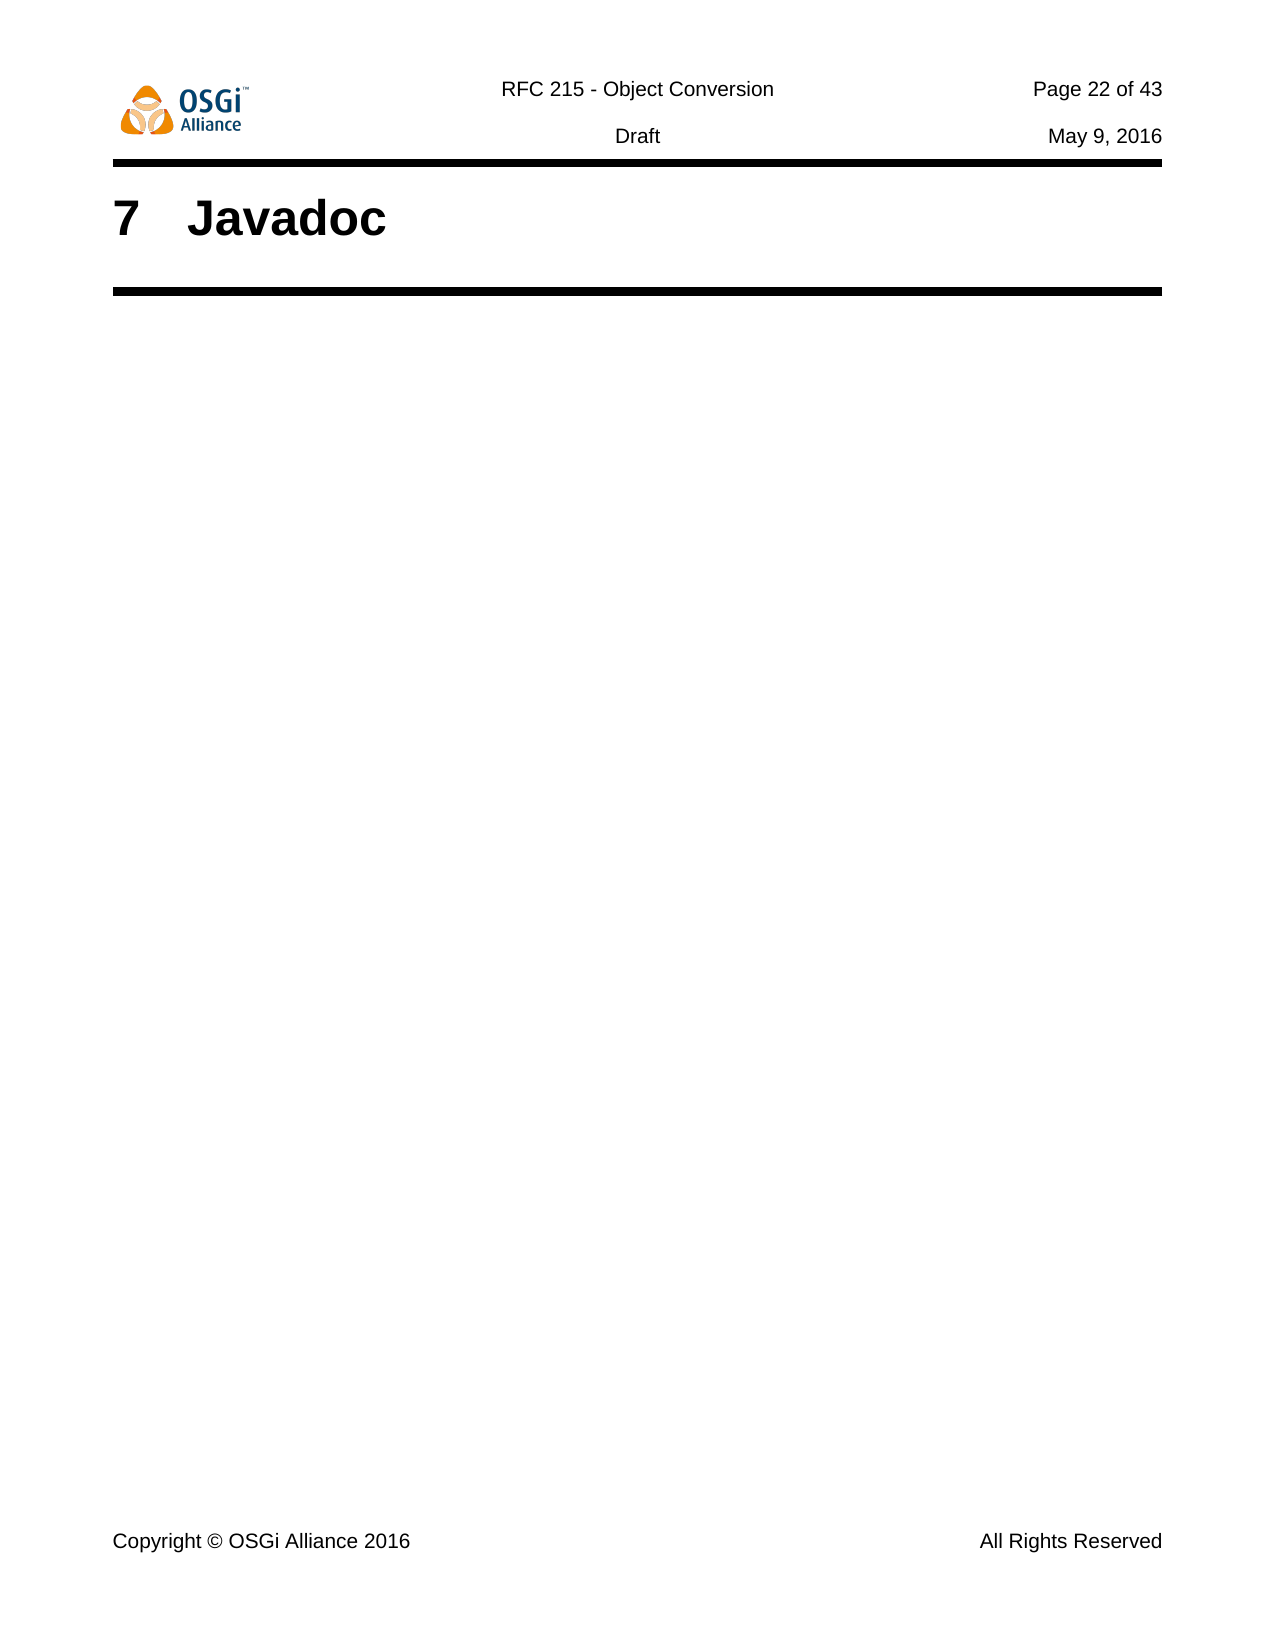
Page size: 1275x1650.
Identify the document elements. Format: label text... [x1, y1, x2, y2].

picture [113, 78, 257, 142]
subtitle Javadoc [112, 160, 1162, 296]
